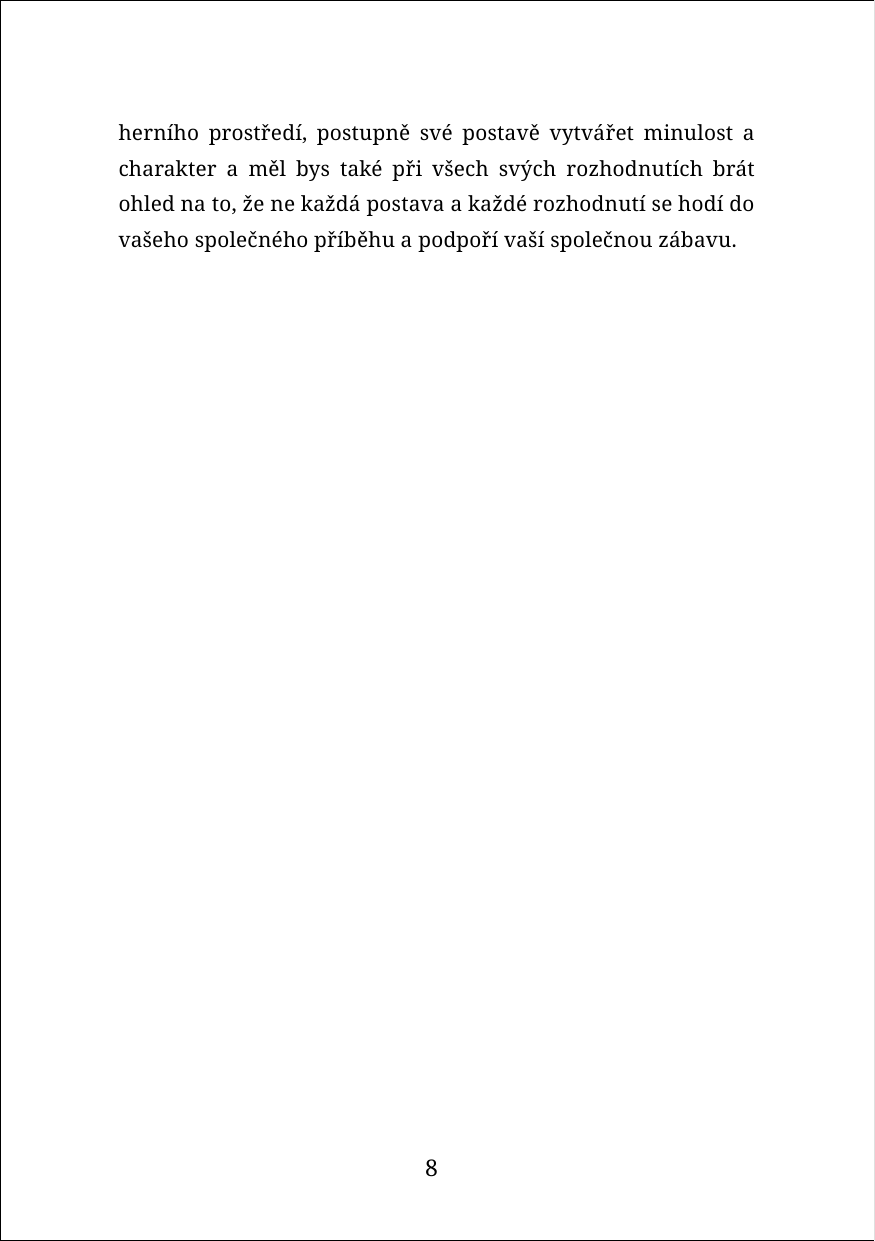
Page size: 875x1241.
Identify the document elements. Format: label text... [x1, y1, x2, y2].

text herního prostředí, postupně své postavě vytvářet minulost a charakter a měl bys také při všech svých rozhodnutích brát ohled na to, že ne každá postava a každé rozhodnutí se hodí do vašeho společného příběhu a podpoří vaší společnou zábavu. [118, 118, 756, 253]
